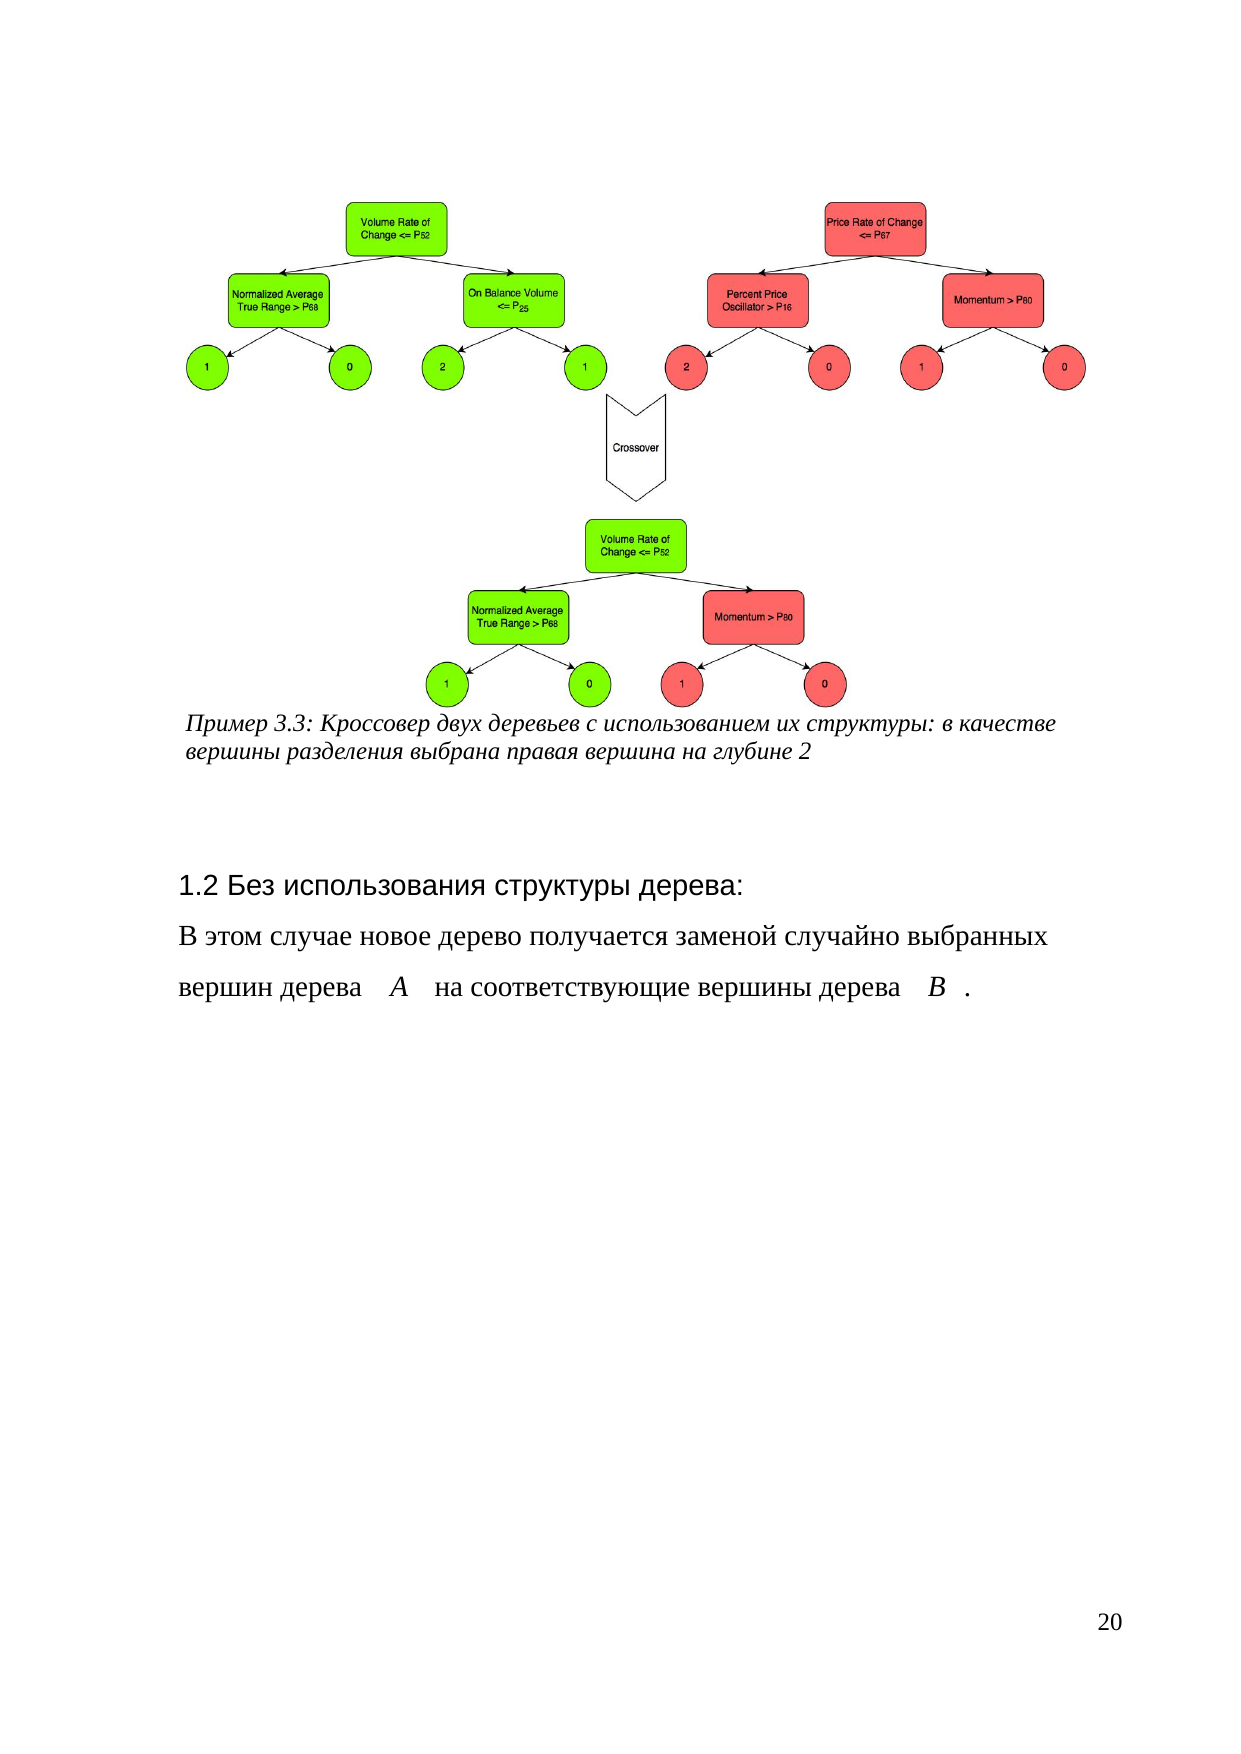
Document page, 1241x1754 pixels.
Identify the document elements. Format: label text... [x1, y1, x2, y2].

list В этом случае новое дерево получается заменой случайно выбранных вершин дерева на соответствующие вершины дерева . [178, 918, 1122, 1002]
list Пример 3.3: Кроссовер двух деревьев с использованием их структуры: в качестве вершины разделения выбрана правая вершина на глубине 2 [185, 708, 1086, 765]
picture [185, 201, 1087, 708]
list Без использования структуры дерева: [131, 177, 1122, 902]
